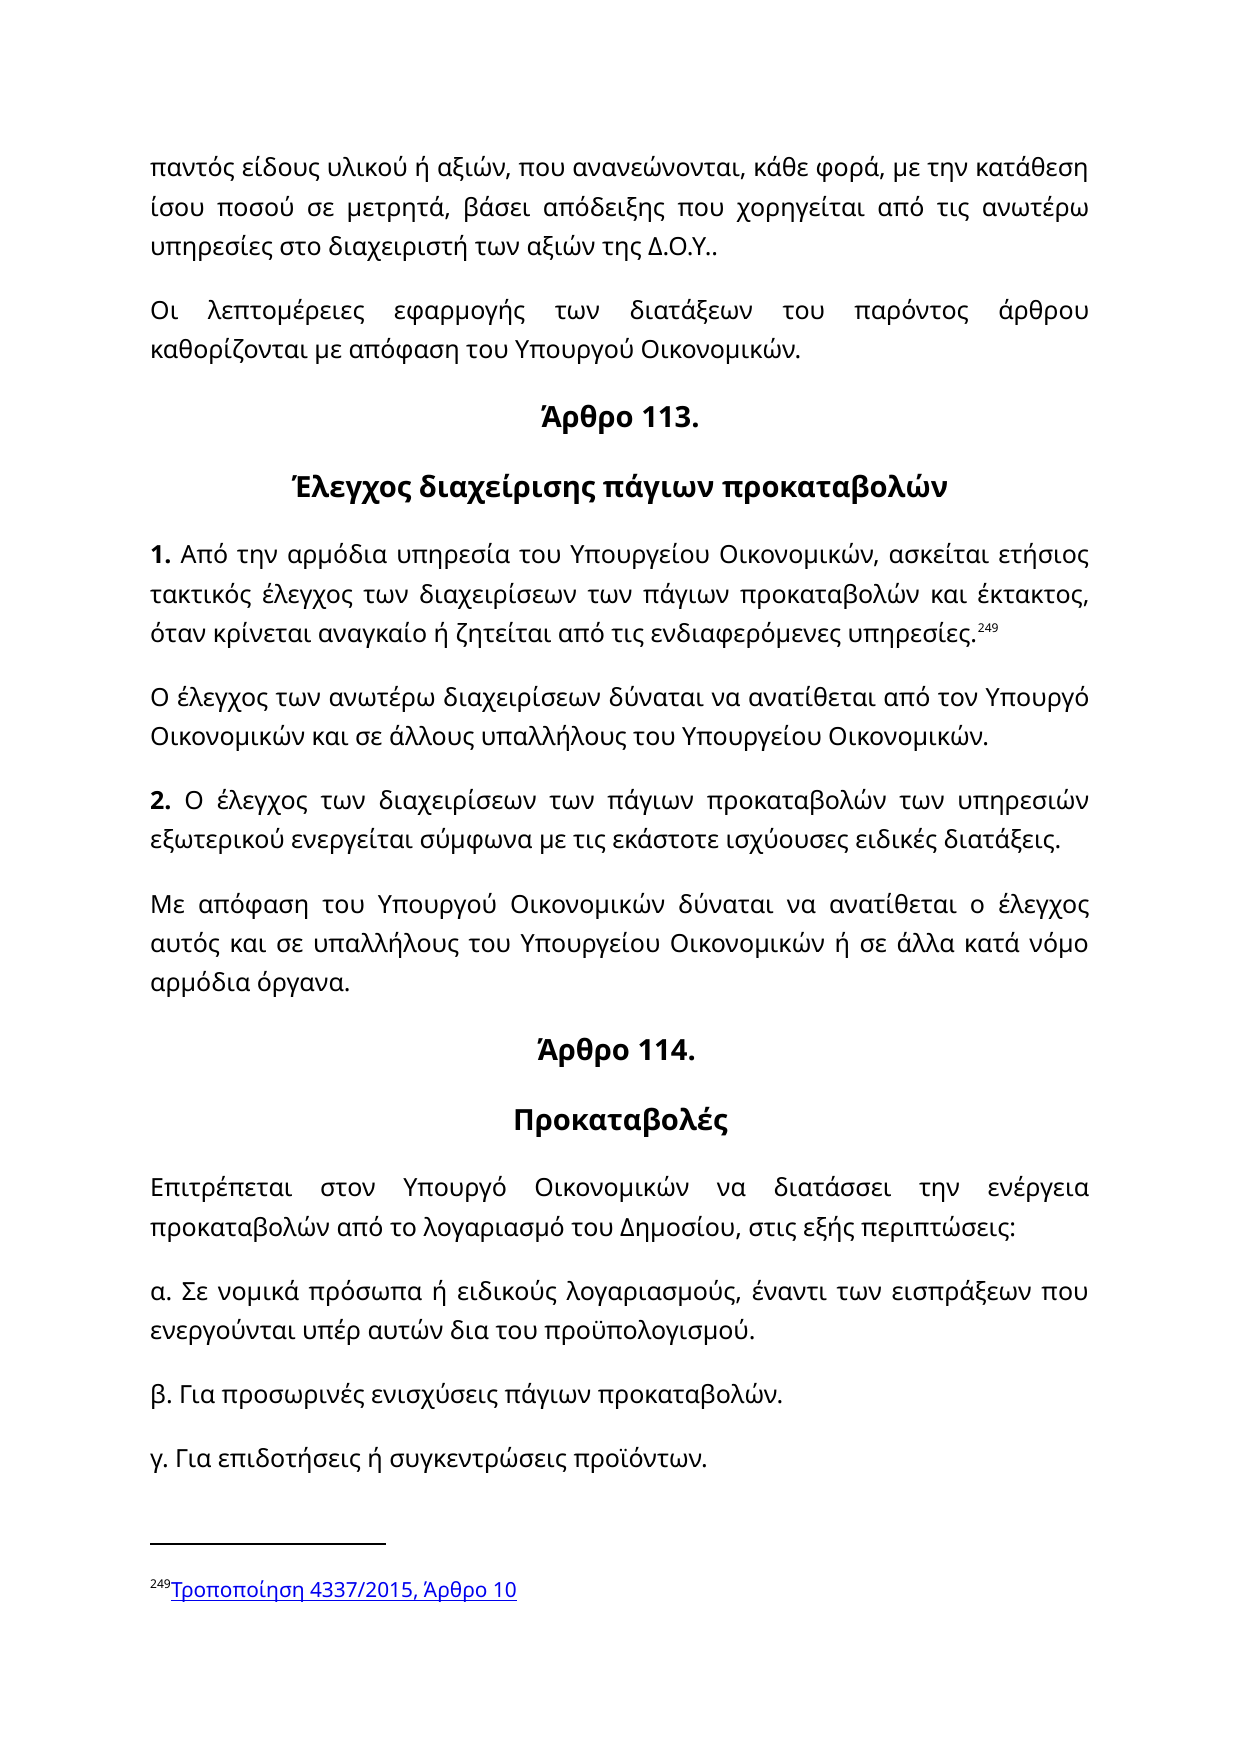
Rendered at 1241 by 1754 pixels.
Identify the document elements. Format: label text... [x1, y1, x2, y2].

text Με απόφαση του Υπουργού Οικονομικών δύναται να ανατίθεται ο έλεγχος αυτός και σε υπαλλήλους του Υπουργείου Οικονομικών ή σε άλλα κατά νόμο αρμόδια όργανα. [150, 886, 1090, 999]
text 1. Από την αρμόδια υπηρεσία του Υπουργείου Οικονομικών, ασκείται ετήσιος τακτικός έλεγχος των διαχειρίσεων των πάγιων προκαταβολών και έκτακτος, όταν κρίνεται αναγκαίο ή ζητείται από τις ενδιαφερόμενες υπηρεσίες. [150, 537, 1090, 649]
text παντός είδους υλικού ή αξιών, που ανανεώνονται, κάθε φορά, με την κατάθεση ίσου ποσού σε μετρητά, βάσει απόδειξης που χορηγείται από τις ανωτέρω υπηρεσίες στο διαχειριστή των αξιών της Δ.Ο.Υ.. [150, 150, 1090, 262]
subtitle Άρθρο 113. [150, 396, 1090, 436]
text 2. Ο έλεγχος των διαχειρίσεων των πάγιων προκαταβολών των υπηρεσιών εξωτερικού ενεργείται σύμφωνα με τις εκάστοτε ισχύουσες ειδικές διατάξεις. [150, 783, 1090, 856]
text Επιτρέπεται στον Υπουργό Οικονομικών να διατάσσει την ενέργεια προκαταβολών από το λογαριασμό του Δημοσίου, στις εξής περιπτώσεις: [150, 1170, 1090, 1243]
subtitle Έλεγχος διαχείρισης πάγιων προκαταβολών [150, 466, 1090, 506]
text β. Για προσωρινές ενισχύσεις πάγιων προκαταβολών. [150, 1377, 1090, 1411]
text Τροποποίηση 4337/2015, Άρθρο 10 [150, 1576, 1090, 1604]
subtitle Προκαταβολές [150, 1099, 1090, 1139]
text Ο έλεγχος των ανωτέρω διαχειρίσεων δύναται να ανατίθεται από τον Υπουργό Οικονομικών και σε άλλους υπαλλήλους του Υπουργείου Οικονομικών. [150, 679, 1090, 753]
subtitle Άρθρο 114. [150, 1029, 1090, 1068]
text α. Σε νομικά πρόσωπα ή ειδικούς λογαριασμούς, έναντι των εισπράξεων που ενεργούνται υπέρ αυτών δια του προϋπολογισμού. [150, 1273, 1090, 1347]
text Οι λεπτομέρειες εφαρμογής των διατάξεων του παρόντος άρθρου καθορίζονται με απόφαση του Υπουργού Οικονομικών. [150, 292, 1090, 366]
text γ. Για επιδοτήσεις ή συγκεντρώσεις προϊόντων. [150, 1441, 1090, 1475]
